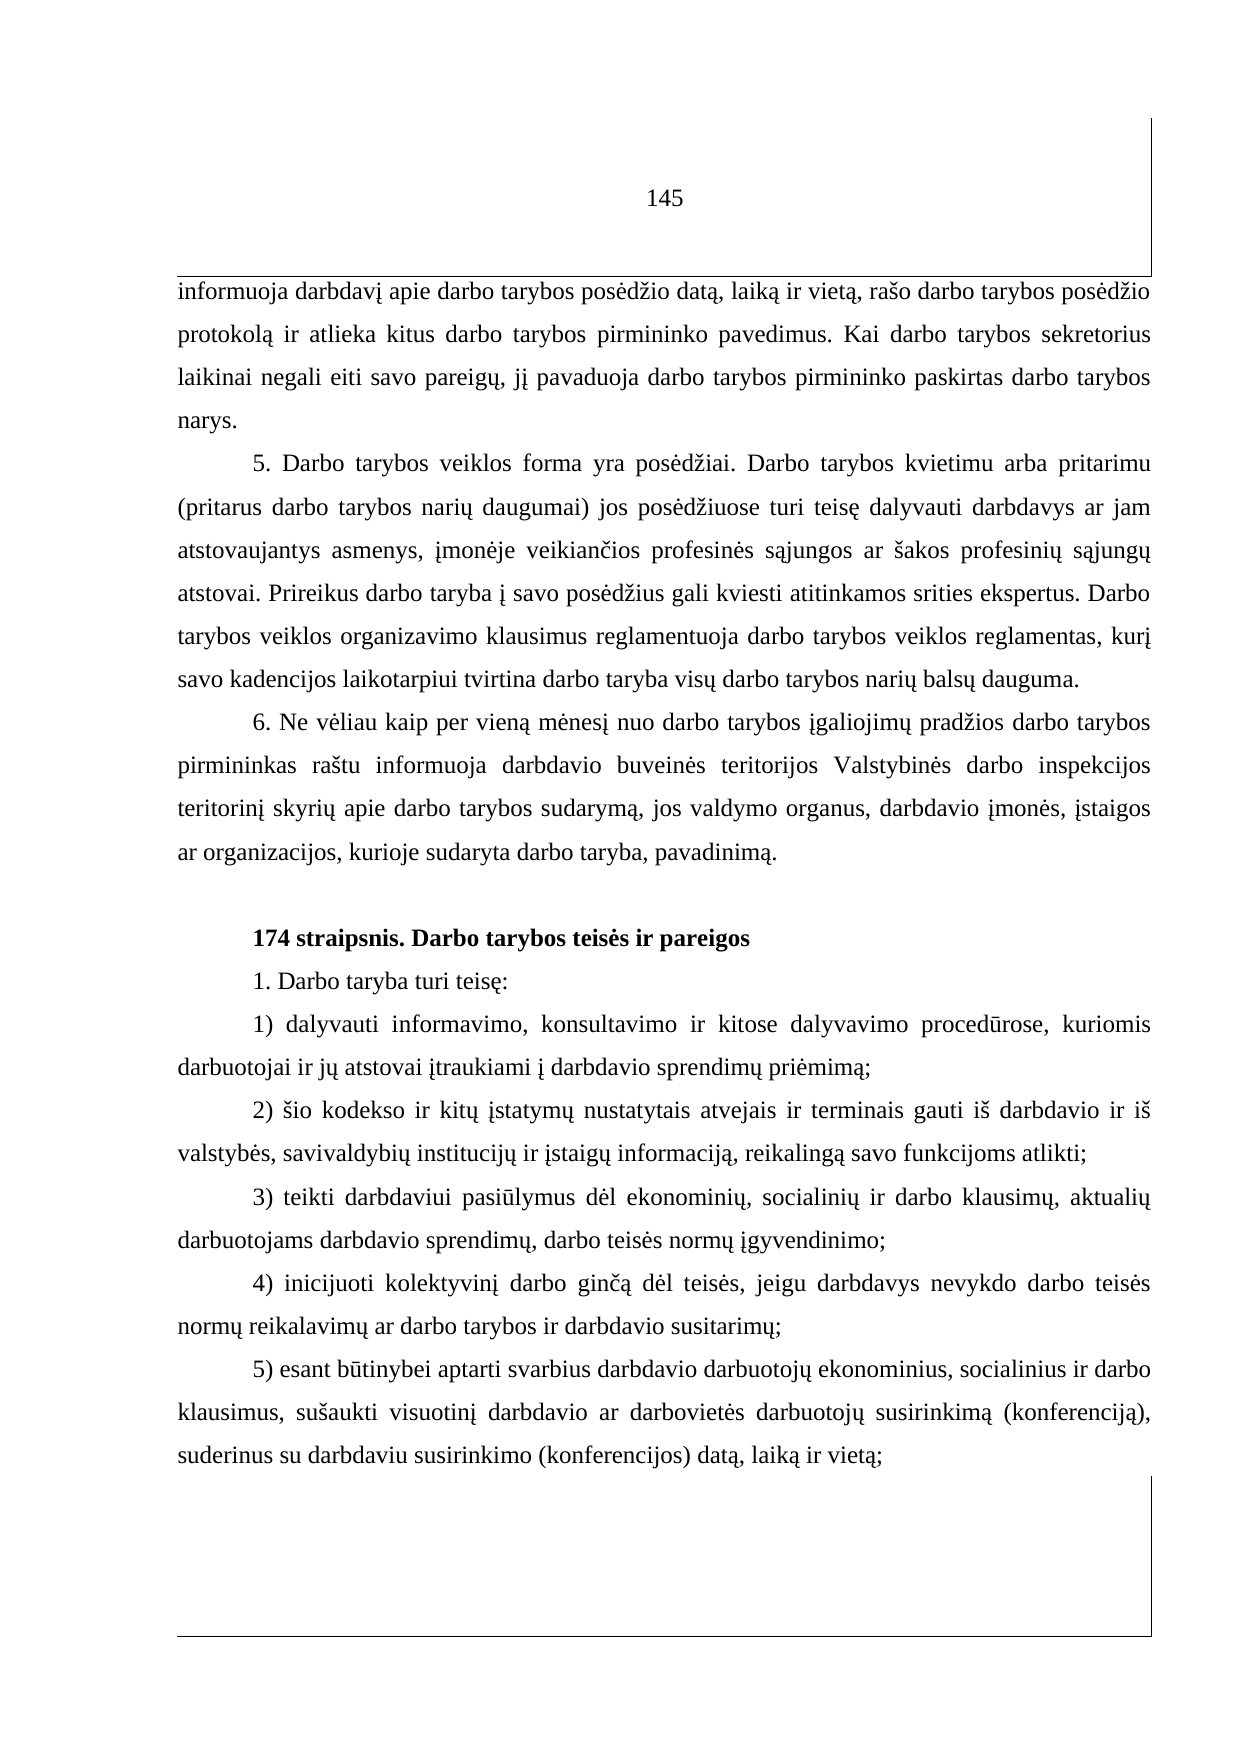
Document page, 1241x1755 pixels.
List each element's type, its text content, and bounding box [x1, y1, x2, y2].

text 1) dalyvauti informavimo, konsultavimo ir kitose dalyvavimo procedūrose, kuriomis darbuotojai ir jų atstovai įtraukiami į darbdavio sprendimų priėmimą; [177, 1009, 1152, 1081]
text 6. Ne vėliau kaip per vieną mėnesį nuo darbo tarybos įgaliojimų pradžios darbo tarybos pirmininkas raštu informuoja darbdavio buveinės teritorijos Valstybinės darbo inspekcijos teritorinį skyrių apie darbo tarybos sudarymą, jos valdymo organus, darbdavio įmonės, įstaigos ar organizacijos, kurioje sudaryta darbo taryba, pavadinimą. [177, 707, 1152, 865]
subtitle 174 straipsnis. Darbo tarybos teisės ir pareigos [177, 923, 1152, 952]
text 2) šio kodekso ir kitų įstatymų nustatytais atvejais ir terminais gauti iš darbdavio ir iš valstybės, savivaldybių institucijų ir įstaigų informaciją, reikalingą savo funkcijoms atlikti; [177, 1095, 1152, 1167]
text 3) teikti darbdaviui pasiūlymus dėl ekonominių, socialinių ir darbo klausimų, aktualių darbuotojams darbdavio sprendimų, darbo teisės normų įgyvendinimo; [177, 1182, 1152, 1253]
text 5) esant būtinybei aptarti svarbius darbdavio darbuotojų ekonominius, socialinius ir darbo klausimus, sušaukti visuotinį darbdavio ar darbovietės darbuotojų susirinkimą (konferenciją), suderinus su darbdaviu susirinkimo (konferencijos) datą, laiką ir vietą; [177, 1354, 1152, 1469]
text 4) inicijuoti kolektyvinį darbo ginčą dėl teisės, jeigu darbdavys nevykdo darbo teisės normų reikalavimų ar darbo tarybos ir darbdavio susitarimų; [177, 1268, 1152, 1340]
text 5. Darbo tarybos veiklos forma yra posėdžiai. Darbo tarybos kvietimu arba pritarimu (pritarus darbo tarybos narių daugumai) jos posėdžiuose turi teisę dalyvauti darbdavys ar jam atstovaujantys asmenys, įmonėje veikiančios profesinės sąjungos ar šakos profesinių sąjungų atstovai. Prireikus darbo taryba į savo posėdžius gali kviesti atitinkamos srities ekspertus. Darbo tarybos veiklos organizavimo klausimus reglamentuoja darbo tarybos veiklos reglamentas, kurį savo kadencijos laikotarpiui tvirtina darbo taryba visų darbo tarybos narių balsų dauguma. [177, 448, 1152, 693]
text informuoja darbdavį apie darbo tarybos posėdžio datą, laiką ir vietą, rašo darbo tarybos posėdžio protokolą ir atlieka kitus darbo tarybos pirmininko pavedimus. Kai darbo tarybos sekretorius laikinai negali eiti savo pareigų, jį pavaduoja darbo tarybos pirmininko paskirtas darbo tarybos narys. [177, 276, 1152, 434]
text 1. Darbo taryba turi teisę: [177, 966, 1152, 995]
